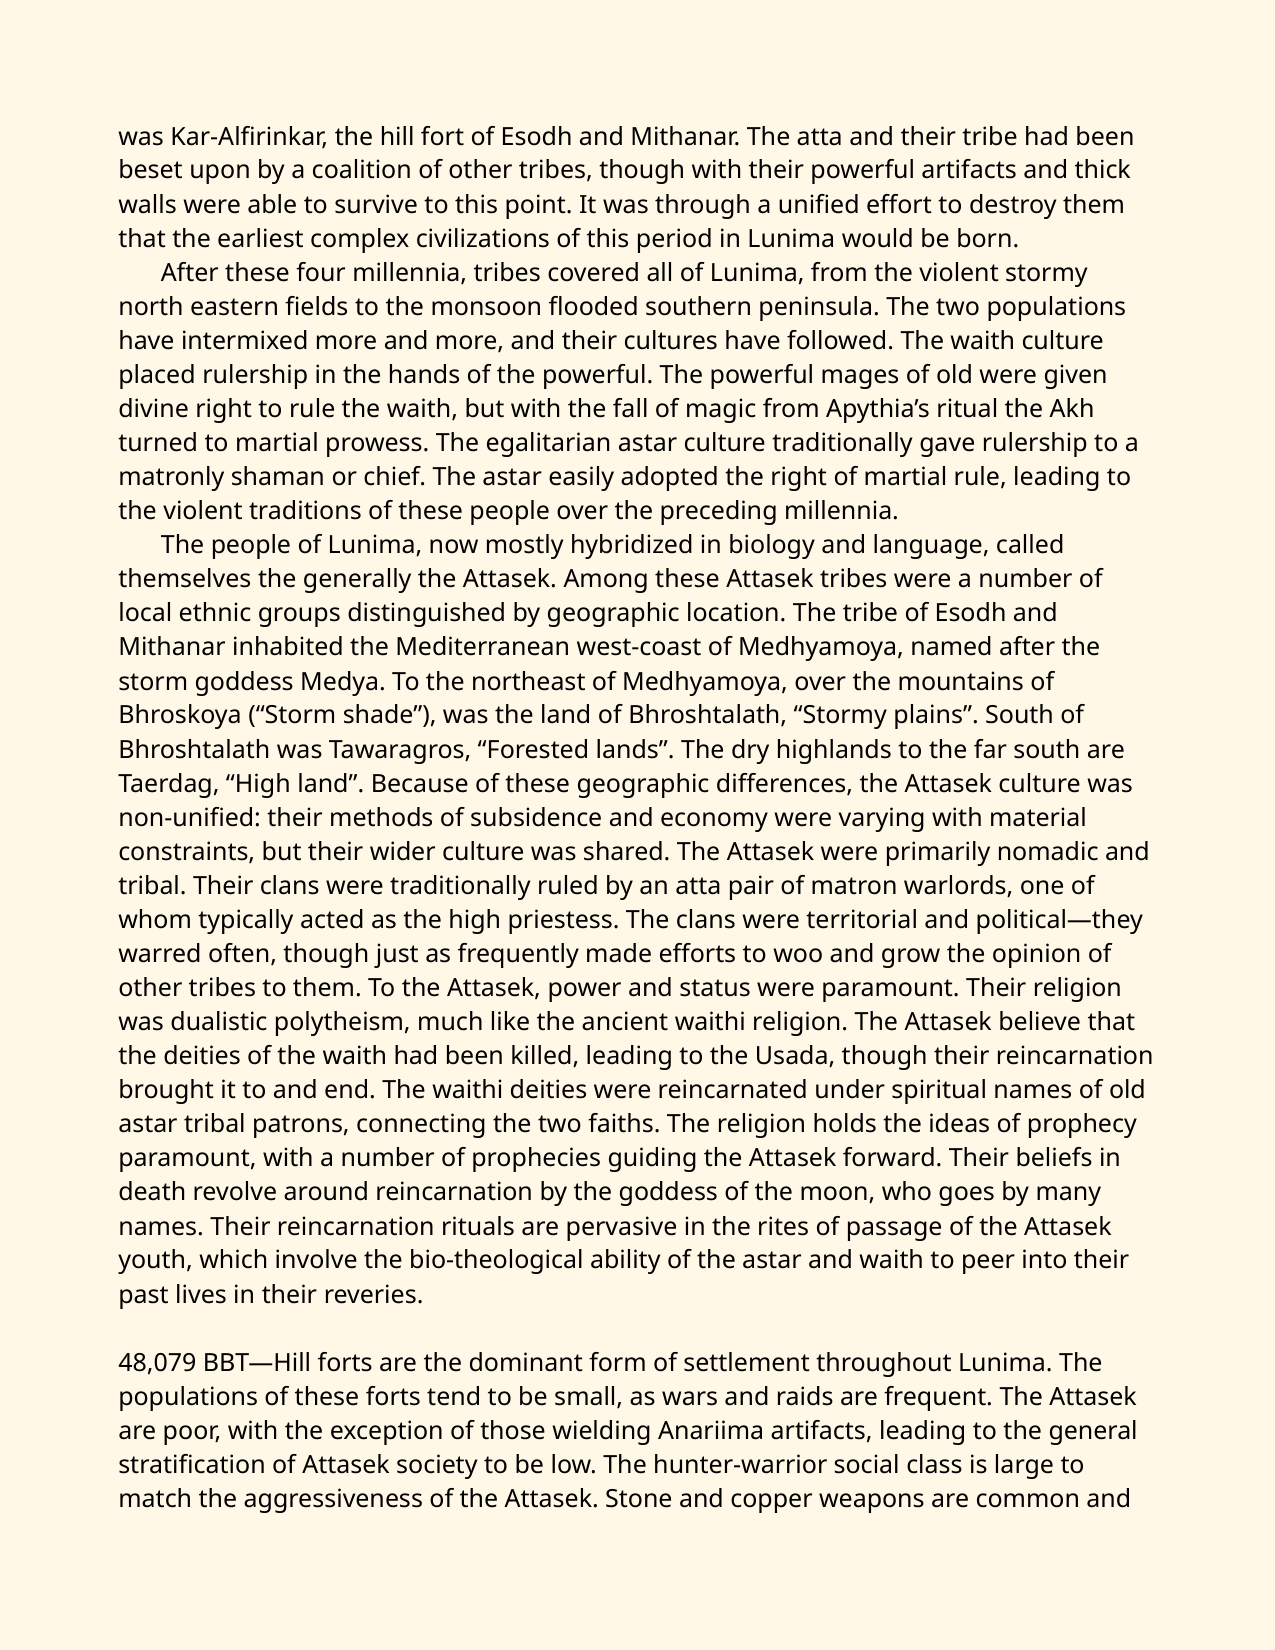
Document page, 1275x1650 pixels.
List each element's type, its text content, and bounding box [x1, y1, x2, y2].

text 48,079 BBT—Hill forts are the dominant form of settlement throughout Lunima. The populations of these forts tend to be small, as wars and raids are frequent. The Attasek are poor, with the exception of those wielding Anariima artifacts, leading to the general stratification of Attasek society to be low. The hunter-warrior social class is large to match the aggressiveness of the Attasek. Stone and copper weapons are common and [118, 1344, 1157, 1515]
text The people of Lunima, now mostly hybridized in biology and language, called themselves the generally the Attasek. Among these Attasek tribes were a number of local ethnic groups distinguished by geographic location. The tribe of Esodh and Mithanar inhabited the Mediterranean west-coast of Medhyamoya, named after the storm goddess Medya. To the northeast of Medhyamoya, over the mountains of Bhroskoya (“Storm shade”), was the land of Bhroshtalath, “Stormy plains”. South of Bhroshtalath was Tawaragros, “Forested lands”. The dry highlands to the far south are Taerdag, “High land”. Because of these geographic differences, the Attasek culture was non-unified: their methods of subsidence and economy were varying with material constraints, but their wider culture was shared. The Attasek were primarily nomadic and tribal. Their clans were traditionally ruled by an atta pair of matron warlords, one of whom typically acted as the high priestess. The clans were territorial and political—they warred often, though just as frequently made efforts to woo and grow the opinion of other tribes to them. To the Attasek, power and status were paramount. Their religion was dualistic polytheism, much like the ancient waithi religion. The Attasek believe that the deities of the waith had been killed, leading to the Usada, though their reincarnation brought it to and end. The waithi deities were reincarnated under spiritual names of old astar tribal patrons, connecting the two faiths. The religion holds the ideas of prophecy paramount, with a number of prophecies guiding the Attasek forward. Their beliefs in death revolve around reincarnation by the goddess of the moon, who goes by many names. Their reincarnation rituals are pervasive in the rites of passage of the Attasek youth, which involve the bio-theological ability of the astar and waith to peer into their past lives in their reveries. [118, 527, 1157, 1310]
text After these four millennia, tribes covered all of Lunima, from the violent stormy north eastern fields to the monsoon flooded southern peninsula. The two populations have intermixed more and more, and their cultures have followed. The waith culture placed rulership in the hands of the powerful. The powerful mages of old were given divine right to rule the waith, but with the fall of magic from Apythia’s ritual the Akh turned to martial prowess. The egalitarian astar culture traditionally gave rulership to a matronly shaman or chief. The astar easily adopted the right of martial rule, leading to the violent traditions of these people over the preceding millennia. [118, 254, 1157, 527]
text was Kar-Alfirinkar, the hill fort of Esodh and Mithanar. The atta and their tribe had been beset upon by a coalition of other tribes, though with their powerful artifacts and thick walls were able to survive to this point. It was through a unified effort to destroy them that the earliest complex civilizations of this period in Lunima would be born. [118, 118, 1157, 254]
